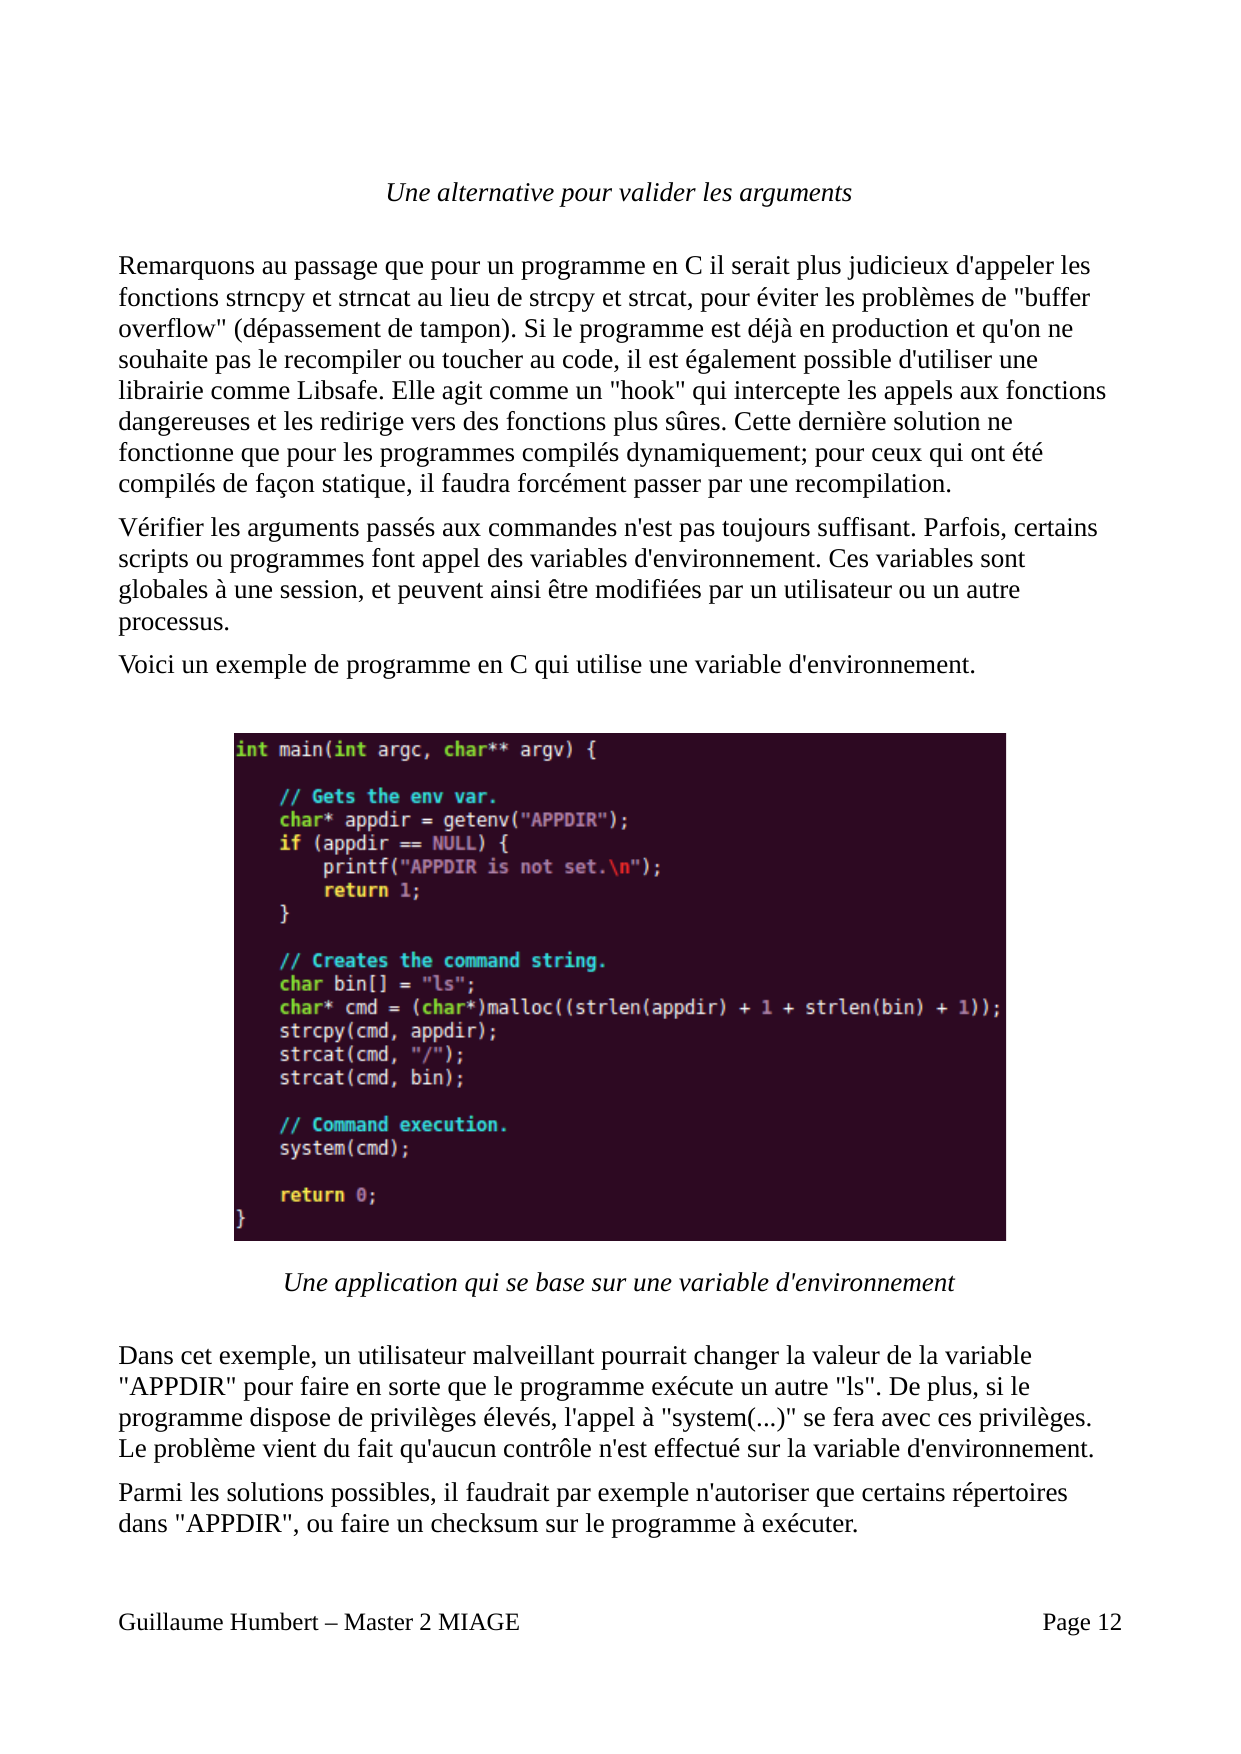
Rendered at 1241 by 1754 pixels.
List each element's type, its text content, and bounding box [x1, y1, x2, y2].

text Vérifier les arguments passés aux commandes n'est pas toujours suffisant. Parfois, certains scripts ou programmes font appel des variables d'environnement. Ces variables sont globales à une session, et peuvent ainsi être modifiées par un utilisateur ou un autre processus. [118, 511, 1122, 636]
text Une application qui se base sur une variable d'environnement [118, 1266, 1122, 1297]
text Une alternative pour valider les arguments [118, 176, 1122, 207]
text Parmi les solutions possibles, il faudrait par exemple n'autoriser que certains répertoires dans "APPDIR", ou faire un checksum sur le programme à exécuter. [118, 1476, 1122, 1538]
picture [234, 733, 1007, 1241]
text Remarquons au passage que pour un programme en C il serait plus judicieux d'appeler les fonctions strncpy et strncat au lieu de strcpy et strcat, pour éviter les problèmes de "buffer overflow" (dépassement de tampon). Si le programme est déjà en production et qu'on ne souhaite pas le recompiler ou toucher au code, il est également possible d'utiliser une librairie comme Libsafe. Elle agit comme un "hook" qui intercepte les appels aux fonctions dangereuses et les redirige vers des fonctions plus sûres. Cette dernière solution ne fonctionne que pour les programmes compilés dynamiquement; pour ceux qui ont été compilés de façon statique, il faudra forcément passer par une recompilation. [118, 249, 1122, 499]
text Voici un exemple de programme en C qui utilise une variable d'environnement. [118, 648, 1122, 679]
text Dans cet exemple, un utilisateur malveillant pourrait changer la valeur de la variable "APPDIR" pour faire en sorte que le programme exécute un autre "ls". De plus, si le programme dispose de privilèges élevés, l'appel à "system(...)" se fera avec ces privilèges. Le problème vient du fait qu'aucun contrôle n'est effectué sur la variable d'environnement. [118, 1339, 1122, 1464]
